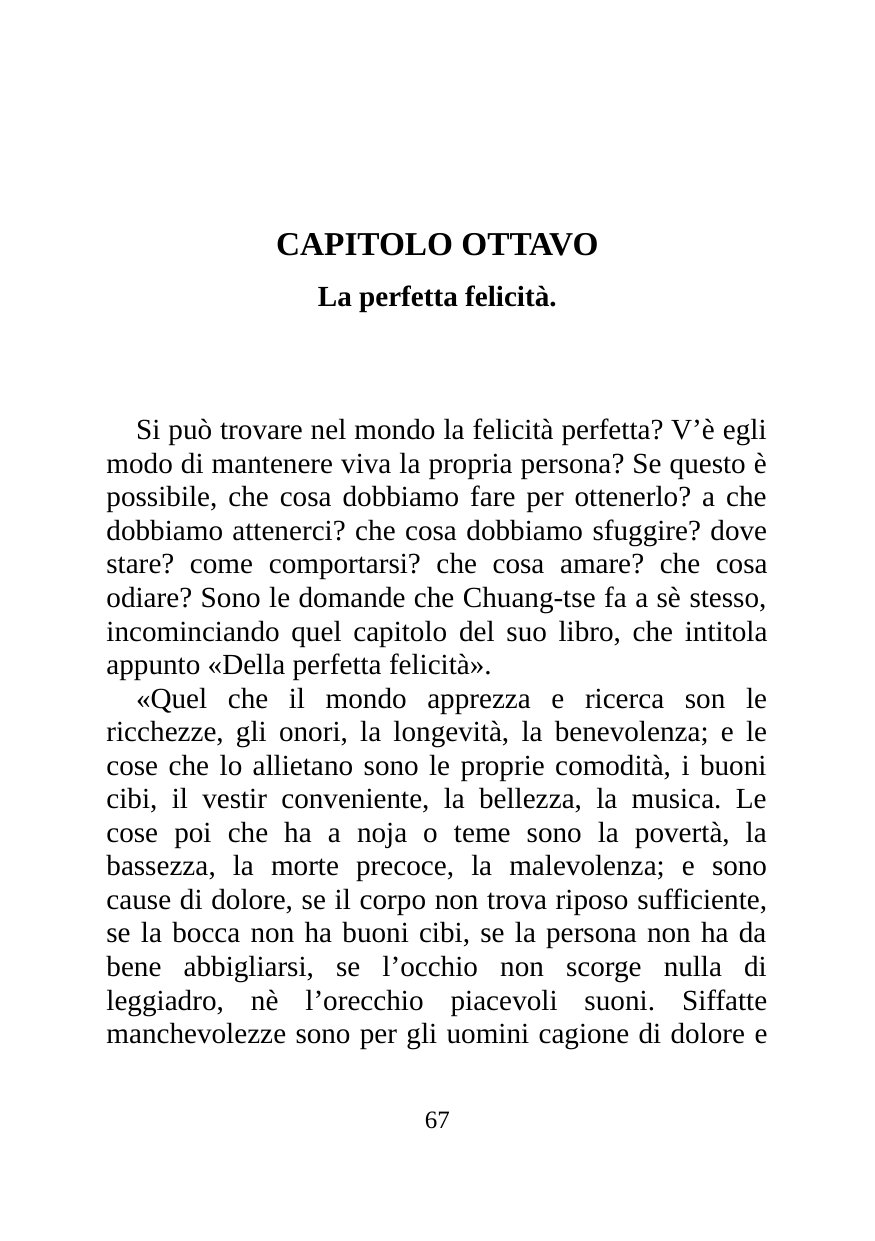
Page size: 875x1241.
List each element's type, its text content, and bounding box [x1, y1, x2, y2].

text Si può trovare nel mondo la felicità perfetta? V’è egli modo di mantenere viva la propria persona? Se questo è possibile, che cosa dobbiamo fare per ottenerlo? a che dobbiamo attenerci? che cosa dobbiamo sfuggire? dove stare? come comportarsi? che cosa amare? che cosa odiare? Sono le domande che Chuang-tse fa a sè stesso, incominciando quel capitolo del suo libro, che intitola appunto «Della perfetta felicità». [106, 412, 768, 681]
subtitle CAPITOLO OTTAVO La perfetta felicità. [106, 224, 768, 313]
text «Quel che il mondo apprezza e ricerca son le ricchezze, gli onori, la longevità, la benevolenza; e le cose che lo allietano sono le proprie comodità, i buoni cibi, il vestir conveniente, la bellezza, la musica. Le cose poi che ha a noja o teme sono la povertà, la bassezza, la morte precoce, la malevolenza; e sono cause di dolore, se il corpo non trova riposo sufficiente, se la bocca non ha buoni cibi, se la persona non ha da bene abbigliarsi, se l’occhio non scorge nulla di leggiadro, nè l’orecchio piacevoli suoni. Siffatte manchevolezze sono per gli uomini cagione di dolore e [106, 681, 768, 1050]
